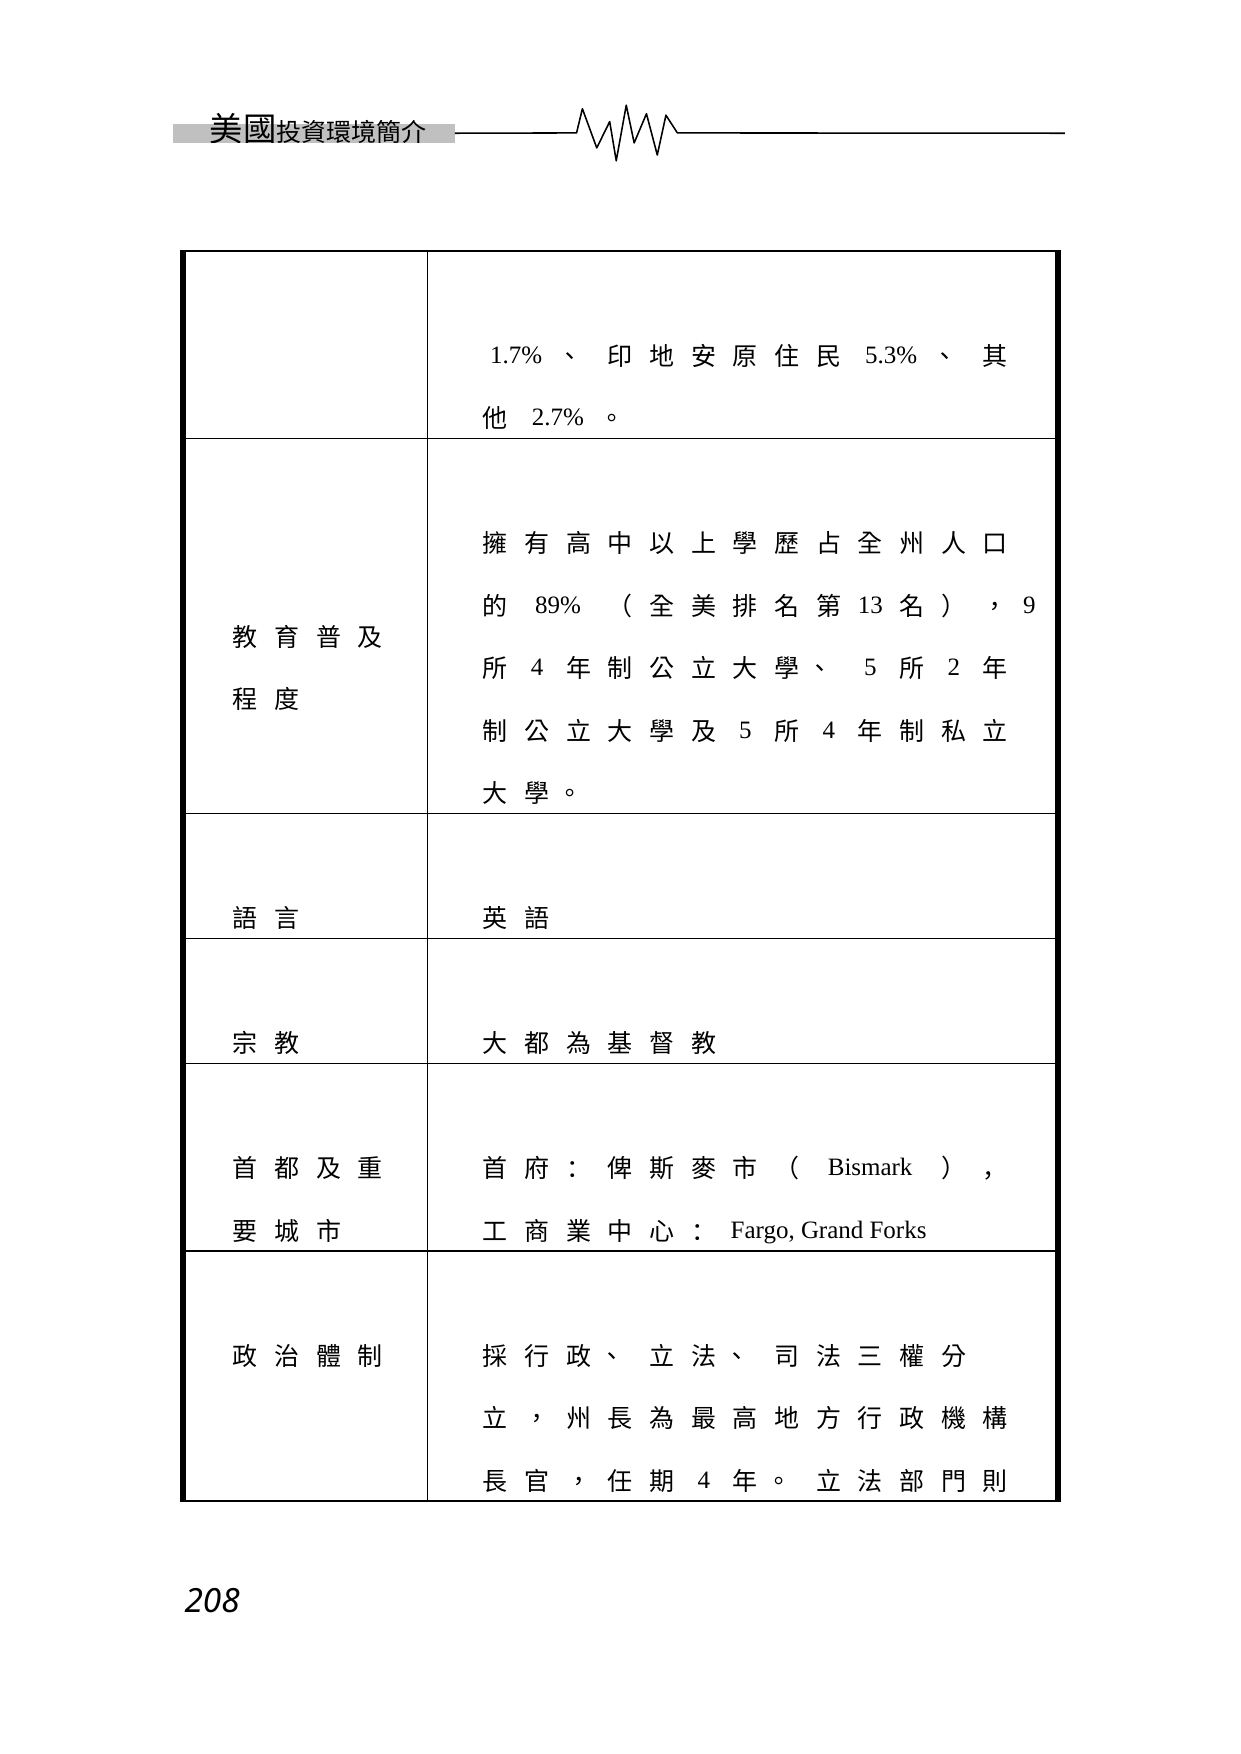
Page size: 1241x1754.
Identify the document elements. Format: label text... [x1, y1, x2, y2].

table_cell 語言 [186, 814, 427, 938]
table_cell 採行政、立法、司法三權分立，州長為最高地方行政機構長官，任期4年。立法部門則 [428, 1252, 1055, 1500]
table_cell 英語 [428, 814, 1055, 938]
table_cell [186, 252, 427, 438]
table_cell 大都為基督教 [428, 939, 1055, 1063]
table_cell 首都及重要城市 [186, 1064, 427, 1250]
table_cell 1.7%、印地安原住民5.3%、其他2.7%。 [428, 252, 1055, 438]
table_cell 擁有高中以上學歷占全州人口的89%（全美排名第13名），9所4年制公立大學、5所2年制公立大學及5所4年制私立大學。 [428, 439, 1055, 813]
table_cell 首府：俾斯麥市（Bismark），工商業中心：Fargo, Grand Forks [428, 1064, 1055, 1250]
table_cell 宗教 [186, 939, 427, 1063]
table_cell 政治體制 [186, 1252, 427, 1500]
table_cell 教育普及程度 [186, 439, 427, 813]
